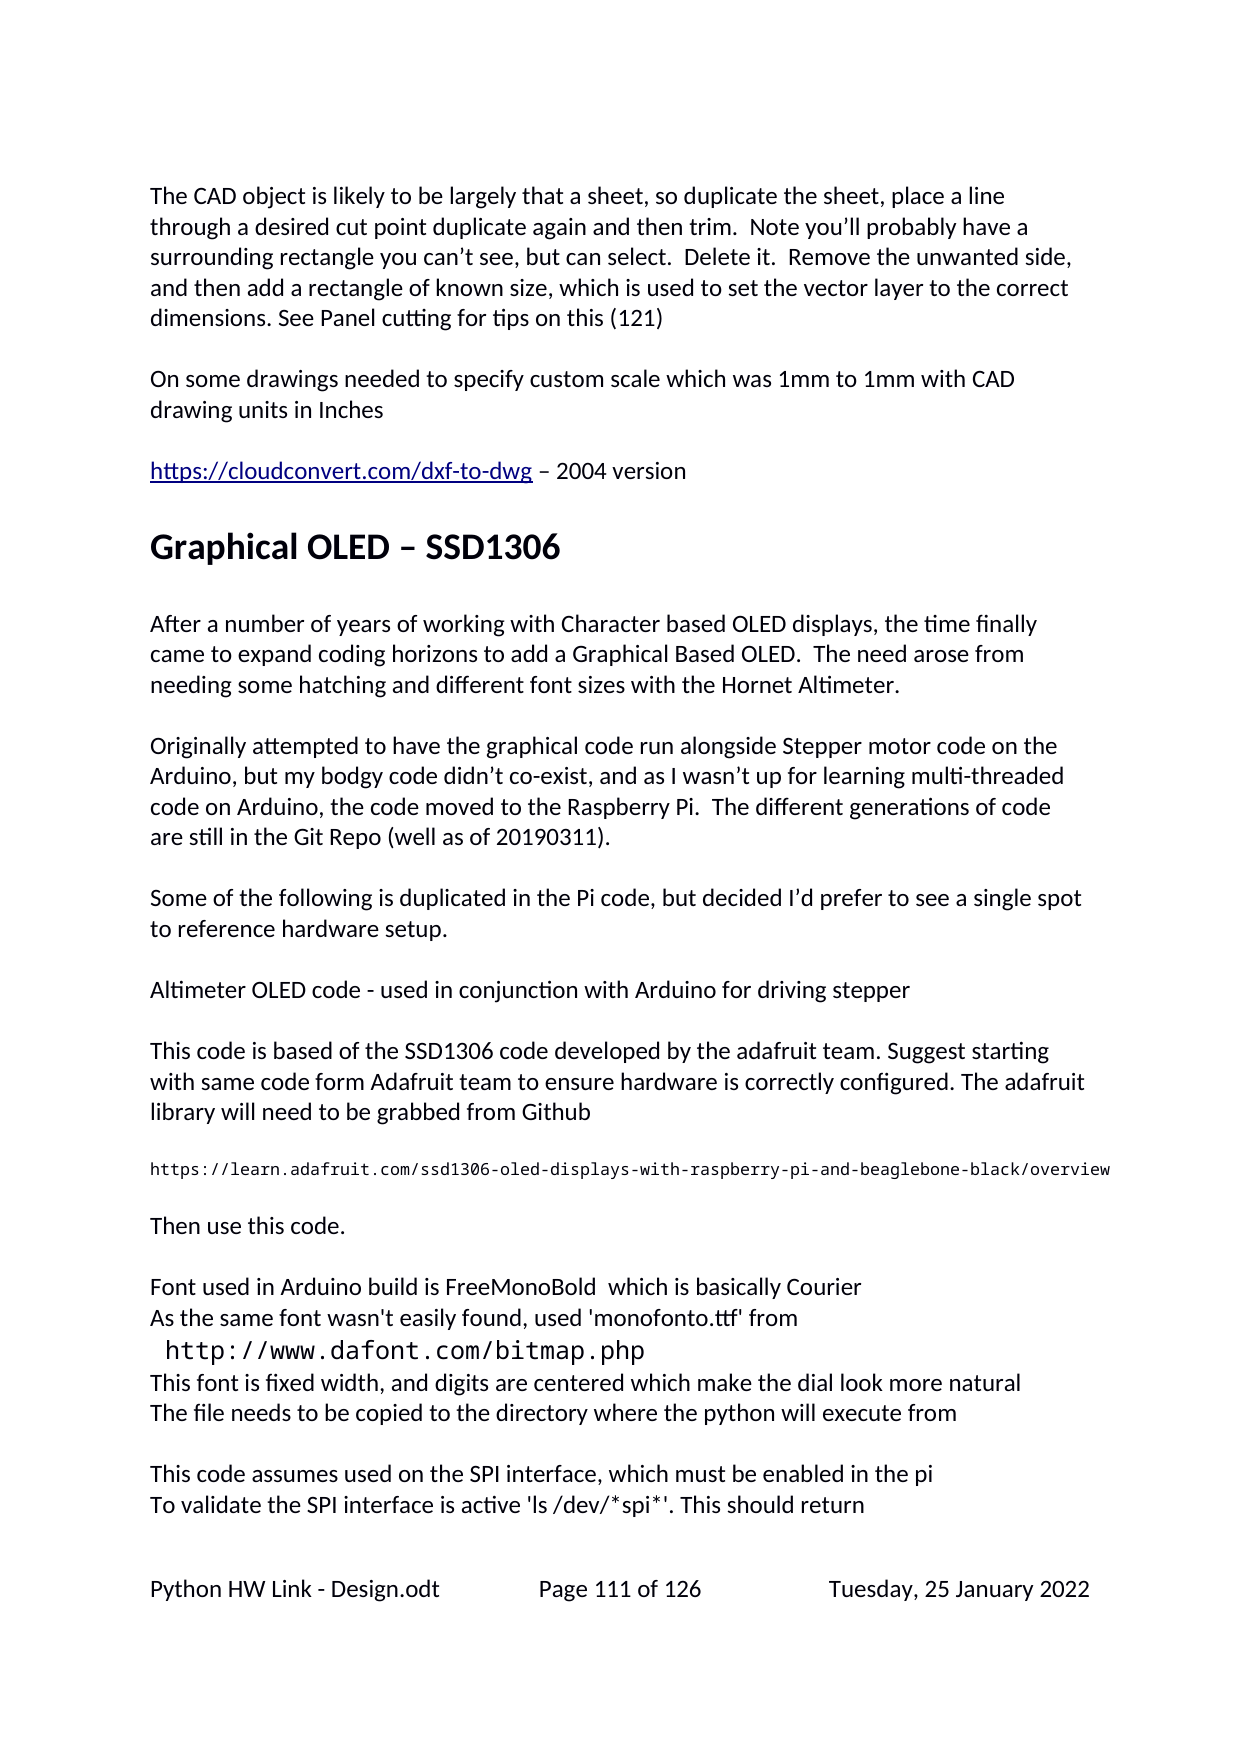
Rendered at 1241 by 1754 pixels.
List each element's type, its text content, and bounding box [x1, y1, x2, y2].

text As the same font wasn't easily found, used 'monofonto.ttf' from [150, 1302, 1090, 1333]
text The file needs to be copied to the directory where the python will execute from [150, 1397, 1090, 1428]
text The CAD object is likely to be largely that a sheet, so duplicate the sheet, place a line through a desired cut point duplicate again and then trim. Note you’ll probably have a surrounding rectangle you can’t see, but can select. Delete it. Remove the unwanted side, and then add a rectangle of known size, which is used to set the vector layer to the correct dimensions. See Panel cutting for tips on this (121) [150, 181, 1090, 333]
text To validate the SPI interface is active 'ls /dev/*spi*'. This should return [150, 1489, 1090, 1519]
text Altimeter OLED code - used in conjunction with Arduino for driving stepper [150, 974, 1090, 1005]
subtitle Graphical OLED – SSD1306 [150, 523, 1090, 569]
text On some drawings needed to specify custom scale which was 1mm to 1mm with CAD drawing units in Inches [150, 364, 1090, 425]
text This code is based of the SSD1306 code developed by the adafruit team. Suggest starting with same code form Adafruit team to ensure hardware is correctly configured. The adafruit library will need to be grabbed from Github [150, 1035, 1090, 1127]
text https://learn.adafruit.com/ssd1306-oled-displays-with-raspberry-pi-and-beaglebone-black/overview [150, 1157, 1149, 1180]
text After a number of years of working with Character based OLED displays, the time finally came to expand coding horizons to add a Graphical Based OLED. The need arose from needing some hatching and different font sizes with the Hornet Altimeter. [150, 608, 1090, 699]
text Font used in Arduino build is FreeMonoBold which is basically Courier [150, 1272, 1090, 1302]
text http://www.dafont.com/bitmap.php [150, 1333, 1090, 1367]
text This code assumes used on the SPI interface, which must be enabled in the pi [150, 1458, 1090, 1489]
text Originally attempted to have the graphical code run alongside Stepper motor code on the Arduino, but my bodgy code didn’t co-exist, and as I wasn’t up for learning multi-threaded code on Arduino, the code moved to the Raspberry Pi. The different generations of code are still in the Git Repo (well as of 20190311). [150, 730, 1090, 852]
text https://cloudconvert.com/dxf-to-dwg – 2004 version [150, 455, 1090, 486]
text This font is fixed width, and digits are centered which make the dial look more natural [150, 1367, 1090, 1397]
text Some of the following is duplicated in the Pi code, but decided I’d prefer to see a single spot to reference hardware setup. [150, 883, 1090, 944]
text Then use this code. [150, 1211, 1090, 1241]
